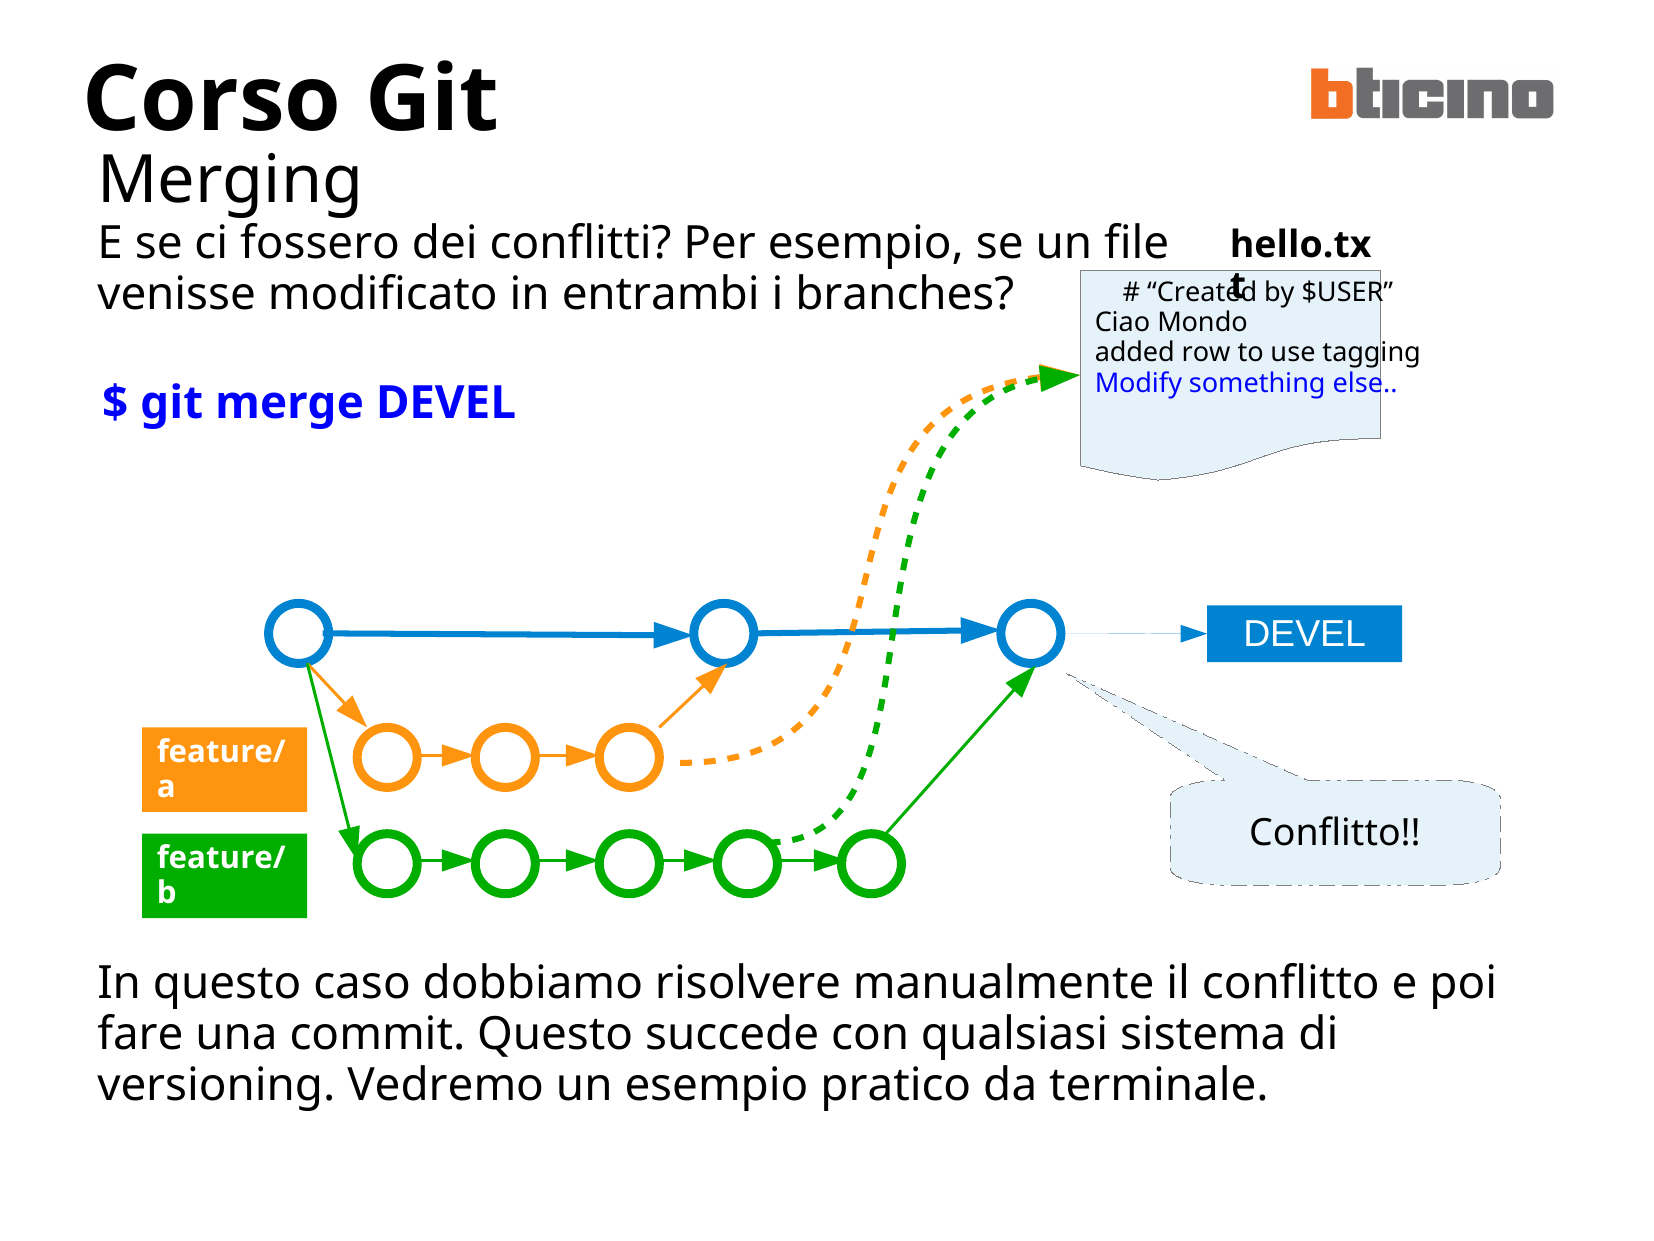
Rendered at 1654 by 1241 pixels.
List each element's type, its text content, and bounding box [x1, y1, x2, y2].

text_box feature/b [142, 833, 308, 884]
text_box $ git merge DEVEL [87, 370, 555, 437]
text_box # “Created by $USER” Ciao Mondo added row to use tagging Modify something else.. [1080, 270, 1381, 481]
text_box hello.txt [1215, 216, 1396, 274]
text_box DEVEL [1207, 605, 1403, 663]
title Corso Git [82, 48, 1570, 151]
text_box Conflitto!! [1066, 673, 1501, 886]
text_box Merging E se ci fossero dei conflitti? Per esempio, se un file venisse modificato in entrambi i branches? [82, 135, 1557, 327]
text_box feature/a [142, 727, 308, 777]
text_box In questo caso dobbiamo risolvere manualmente il conflitto e poi fare una commit. Questo succede con qualsiasi sistema di versioning. Vedremo un esempio pratico da terminale. [82, 950, 1557, 1142]
